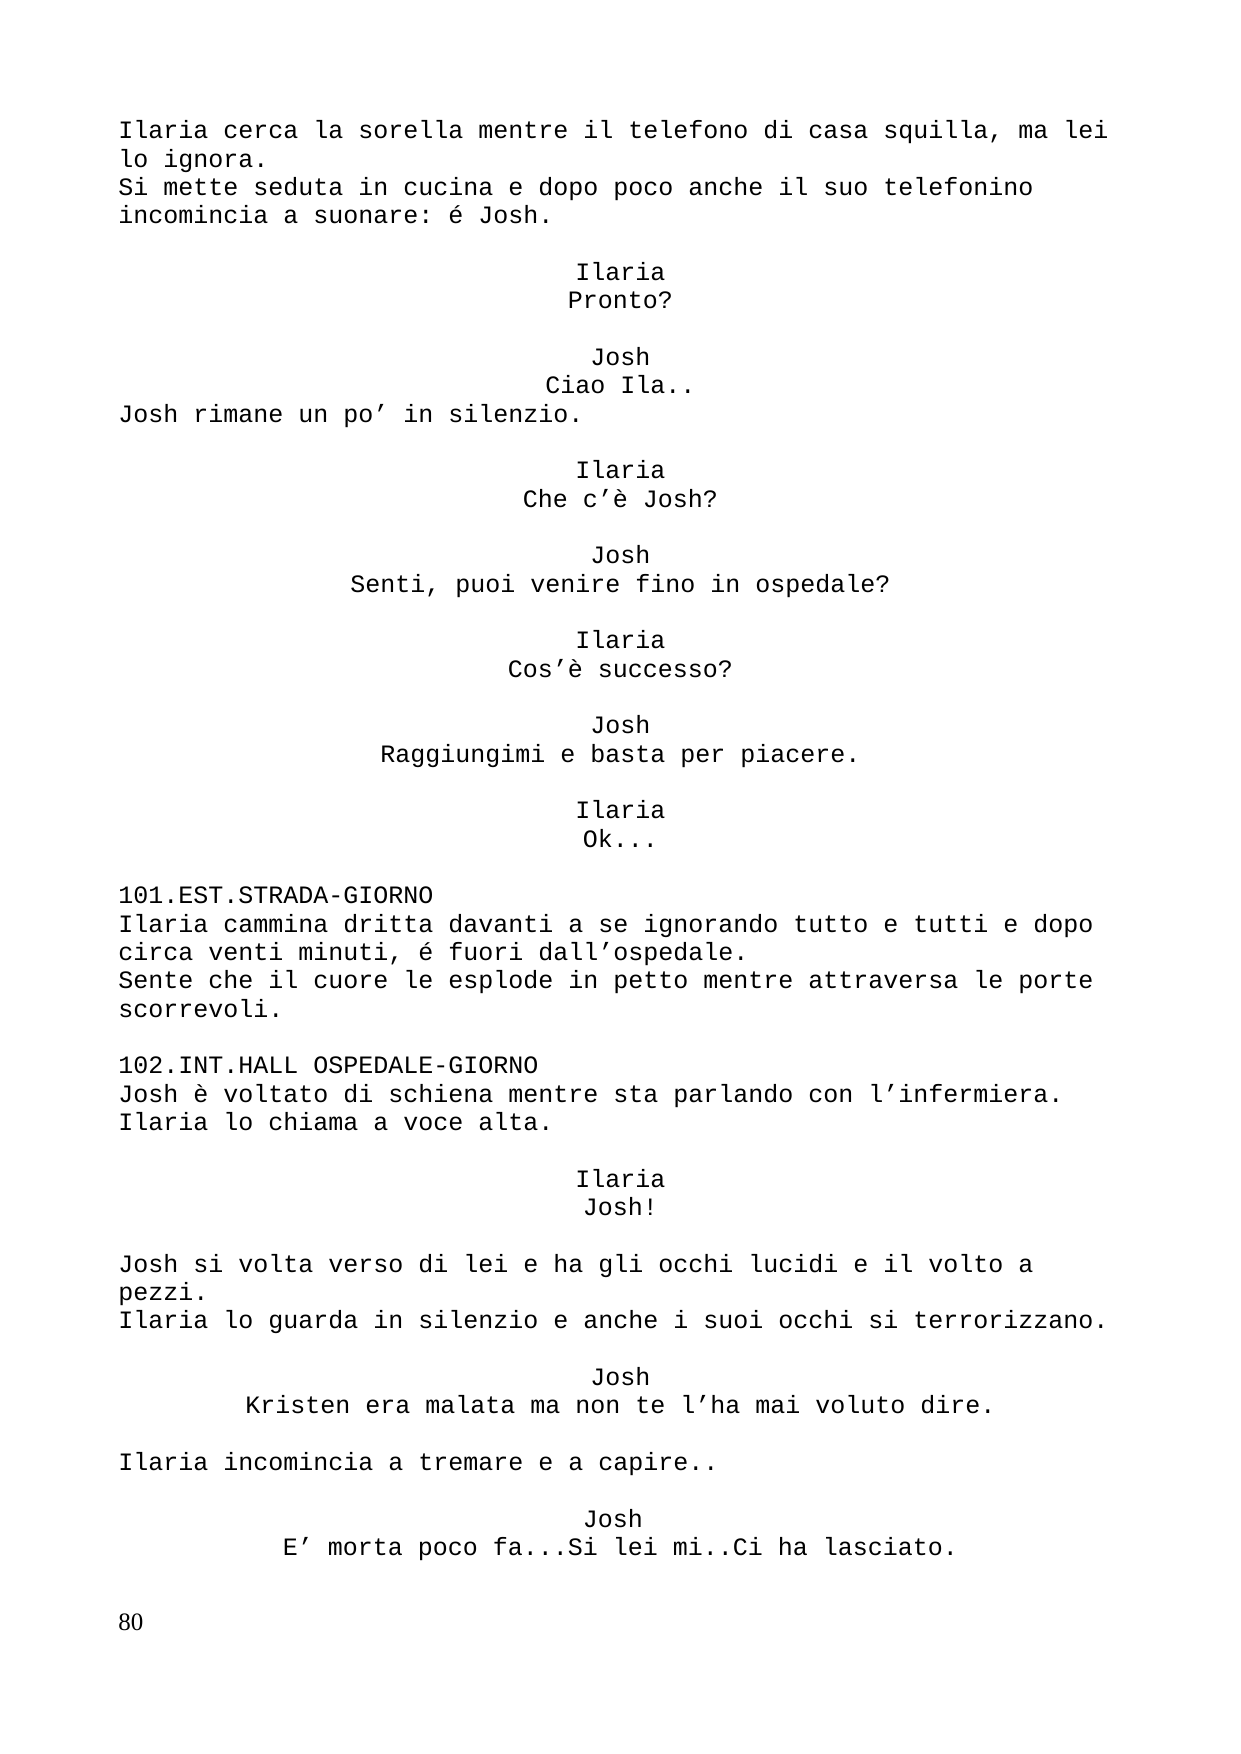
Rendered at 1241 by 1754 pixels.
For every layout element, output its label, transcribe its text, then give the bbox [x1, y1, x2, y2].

text Josh! [118, 1195, 1122, 1223]
text Ilaria lo guarda in silenzio e anche i suoi occhi si terrorizzano. [118, 1308, 1122, 1336]
text E’ morta poco fa...Si lei mi..Ci ha lasciato. [118, 1535, 1122, 1563]
text Sente che il cuore le esplode in petto mentre attraversa le porte scorrevoli. [118, 968, 1122, 1025]
text Cos’è successo? [118, 656, 1122, 685]
text Ilaria [118, 628, 1122, 656]
text Senti, puoi venire fino in ospedale? [118, 571, 1122, 600]
text Josh [118, 1506, 1122, 1535]
text Ilaria cerca la sorella mentre il telefono di casa squilla, ma lei lo ignora. [118, 118, 1122, 175]
text Ilaria [118, 458, 1122, 486]
text Kristen era malata ma non te l’ha mai voluto dire. [118, 1393, 1122, 1421]
text Josh si volta verso di lei e ha gli occhi lucidi e il volto a pezzi. [118, 1251, 1122, 1308]
text Josh [118, 713, 1122, 741]
text Ok... [118, 826, 1122, 855]
text Ilaria [118, 1166, 1122, 1195]
text Ilaria [118, 260, 1122, 288]
text Ciao Ila.. [118, 373, 1122, 401]
text Ilaria incomincia a tremare e a capire.. [118, 1450, 1122, 1478]
text Pronto? [118, 288, 1122, 316]
text Raggiungimi e basta per piacere. [118, 741, 1122, 770]
text 102.INT.HALL OSPEDALE-GIORNO [118, 1053, 1122, 1081]
text Josh rimane un po’ in silenzio. [118, 401, 1122, 430]
text Ilaria [118, 798, 1122, 826]
text 101.EST.STRADA-GIORNO [118, 883, 1122, 911]
text Si mette seduta in cucina e dopo poco anche il suo telefonino incomincia a suonare: é Josh. [118, 175, 1122, 231]
text Josh [118, 1365, 1122, 1393]
text Josh è voltato di schiena mentre sta parlando con l’infermiera. [118, 1081, 1122, 1110]
text Ilaria lo chiama a voce alta. [118, 1110, 1122, 1138]
text Josh [118, 543, 1122, 571]
text Ilaria cammina dritta davanti a se ignorando tutto e tutti e dopo circa venti minuti, é fuori dall’ospedale. [118, 911, 1122, 968]
text Che c’è Josh? [118, 486, 1122, 515]
text Josh [118, 345, 1122, 373]
